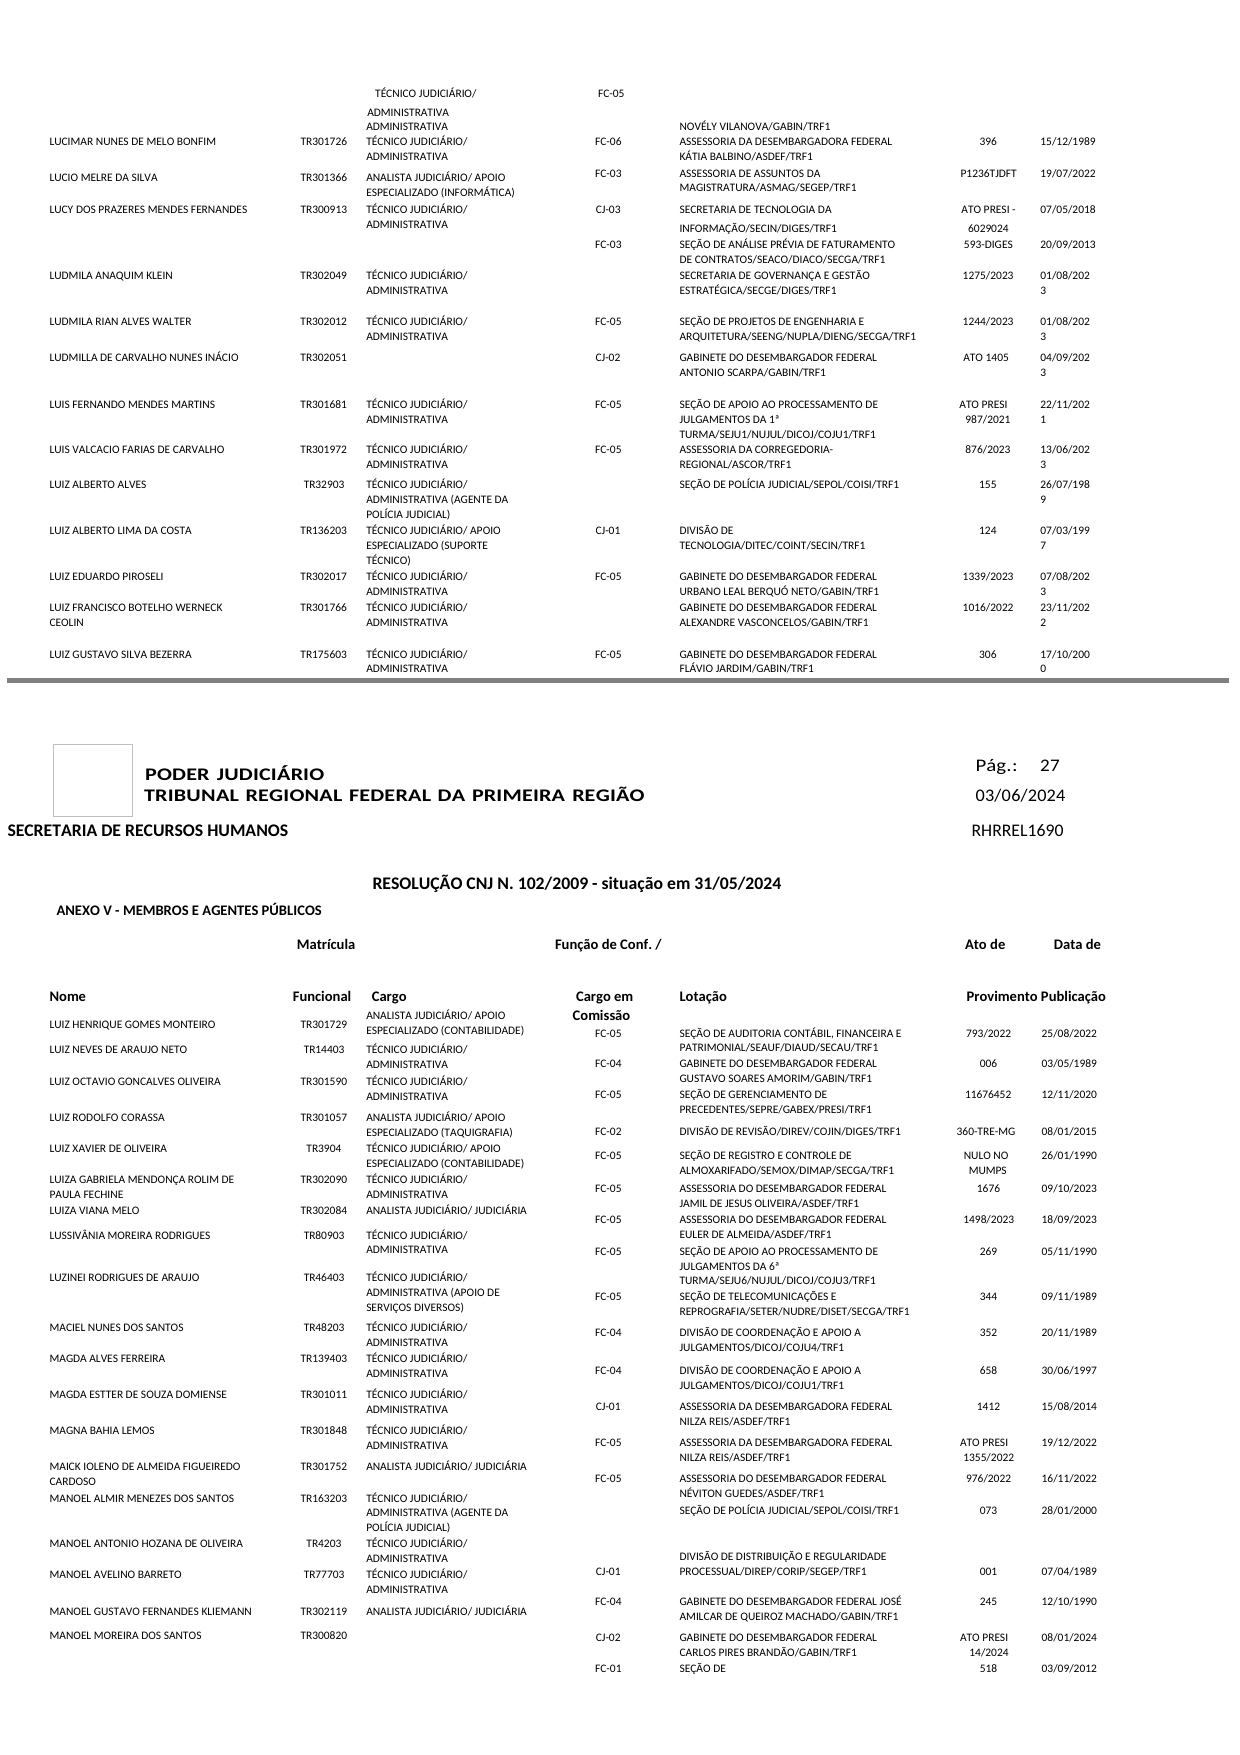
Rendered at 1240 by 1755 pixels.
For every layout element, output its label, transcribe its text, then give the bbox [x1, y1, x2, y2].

table_cell [1095, 268, 1105, 314]
table_cell 16/11/2022 [1041, 1472, 1106, 1503]
table_cell 19/07/2022 [1040, 166, 1105, 202]
table_cell CJ-01 [573, 1550, 679, 1594]
table_cell [366, 1629, 551, 1675]
table_cell [1095, 351, 1105, 397]
table_cell 09/11/1989 [1041, 1289, 1106, 1326]
text RESOLUÇÃO CNJ N. 102/2009 - situação em 31/05/2024 [66, 872, 1088, 894]
table_cell 09/10/2023 [1041, 1181, 1106, 1213]
table_cell FC-03 [573, 238, 679, 268]
table_cell MANOEL ANTONIO HOZANA DE OLIVEIRA [49, 1536, 293, 1568]
table_cell FC-05 [573, 1181, 679, 1213]
table_cell 245 [955, 1594, 1041, 1630]
table_cell LUIZ EDUARDO PIROSELI [49, 569, 300, 600]
table_cell LUIS FERNANDO MENDES MARTINS [49, 397, 300, 443]
table_cell TÉCNICO JUDICIÁRIO/ ADMINISTRATIVA [366, 600, 595, 647]
table_cell LUZINEI RODRIGUES DE ARAUJO [49, 1271, 293, 1320]
table_cell TÉCNICO JUDICIÁRIO/ ADMINISTRATIVA [366, 1387, 551, 1423]
table_cell TR77703 [293, 1568, 366, 1604]
table_cell LUIZ ALBERTO ALVES [49, 477, 300, 524]
table_cell LUIZA VIANA MELO [49, 1203, 293, 1228]
table_cell NOVÉLY VILANOVA/GABIN/TRF1 [679, 119, 1040, 134]
table_cell LUIS VALCACIO FARIAS DE CARVALHO [49, 443, 300, 477]
table_cell MANOEL MOREIRA DOS SANTOS [49, 1629, 293, 1675]
table_cell MAGDA ALVES FERREIRA [49, 1351, 293, 1387]
table_cell TÉCNICO JUDICIÁRIO/ ADMINISTRATIVA [366, 1172, 551, 1203]
table_cell 352 [955, 1326, 1041, 1363]
table_cell [595, 477, 679, 524]
table_cell TR32903 [300, 477, 366, 524]
table_cell 344 [955, 1289, 1041, 1326]
table_cell DIVISÃO DE TECNOLOGIA/DITEC/COINT/SECIN/TRF1 [679, 524, 959, 569]
table_cell GABINETE DO DESEMBARGADOR FEDERAL ANTONIO SCARPA/GABIN/TRF1 [679, 351, 959, 397]
table_cell 23/11/2022 [1040, 600, 1095, 647]
table_cell 793/2022 [955, 1026, 1041, 1056]
table_cell LUDMILLA DE CARVALHO NUNES INÁCIO [49, 351, 300, 397]
table_cell ASSESSORIA DA DESEMBARGADORA FEDERAL NILZA REIS/ASDEF/TRF1 [679, 1400, 955, 1436]
table_cell TR3904 [293, 1141, 366, 1172]
table_cell 12/10/1990 [1041, 1594, 1106, 1630]
table_cell [1095, 569, 1105, 600]
table_cell TÉCNICO JUDICIÁRIO/ ADMINISTRATIVA [366, 1320, 551, 1351]
table_cell 658 [955, 1363, 1041, 1399]
text Matrícula Função de Conf. / Ato de Data de [46, 927, 1101, 955]
table_cell FC-02 [573, 1124, 679, 1148]
table_cell CJ-01 [595, 524, 679, 569]
table_cell GABINETE DO DESEMBARGADOR FEDERAL FLÁVIO JARDIM/GABIN/TRF1 [679, 647, 959, 677]
table_header [49, 958, 562, 1679]
table_cell ADMINISTRATIVA [366, 119, 551, 134]
table_cell 269 [955, 1244, 1041, 1289]
table_cell CJ-03 [573, 202, 679, 237]
table_cell TÉCNICO JUDICIÁRIO/ APOIO ESPECIALIZADO (SUPORTE TÉCNICO) [366, 524, 595, 569]
table_cell TÉCNICO JUDICIÁRIO/ ADMINISTRATIVA [366, 315, 595, 351]
table_cell TÉCNICO JUDICIÁRIO/ ADMINISTRATIVA [366, 443, 595, 477]
table_cell FC-05 [573, 1149, 679, 1181]
table_cell FC-05 [573, 1088, 679, 1124]
table_cell [595, 600, 679, 647]
table_cell TÉCNICO JUDICIÁRIO/ ADMINISTRATIVA [366, 397, 595, 443]
table_cell LUIZ RODOLFO CORASSA [49, 1110, 293, 1141]
table_cell 1275/2023 [959, 268, 1040, 314]
table_cell 976/2022 [955, 1472, 1041, 1503]
table_cell MAGNA BAHIA LEMOS [49, 1424, 293, 1459]
table_cell 22/11/2021 [1040, 397, 1095, 443]
table_cell 05/11/1990 [1041, 1244, 1106, 1289]
table_cell ANALISTA JUDICIÁRIO/ APOIO ESPECIALIZADO (INFORMÁTICA) [366, 171, 551, 202]
table_cell TR139403 [293, 1351, 366, 1387]
table_cell TR301057 [293, 1110, 366, 1141]
table_cell FC-05 [595, 397, 679, 443]
table_cell 1412 [955, 1400, 1041, 1436]
table_cell TÉCNICO JUDICIÁRIO/ ADMINISTRATIVA [366, 1351, 551, 1387]
table_cell ANALISTA JUDICIÁRIO/ APOIO ESPECIALIZADO (TAQUIGRAFIA) [366, 1110, 551, 1141]
table_cell 1676 [955, 1181, 1041, 1213]
table_cell 155 [959, 477, 1040, 524]
table_cell LUIZ FRANCISCO BOTELHO WERNECK CEOLIN [49, 600, 300, 647]
table_cell TÉCNICO JUDICIÁRIO/ APOIO ESPECIALIZADO (CONTABILIDADE) [366, 1141, 551, 1172]
table_cell [293, 119, 366, 134]
table_cell 1498/2023 [955, 1213, 1041, 1244]
table_cell GABINETE DO DESEMBARGADOR FEDERAL JOSÉ AMILCAR DE QUEIROZ MACHADO/GABIN/TRF1 [679, 1594, 955, 1630]
table_cell TR136203 [300, 524, 366, 569]
table_cell MANOEL AVELINO BARRETO [49, 1568, 293, 1604]
table_cell CJ-01 [573, 1400, 679, 1436]
table_cell TÉCNICO JUDICIÁRIO/ ADMINISTRATIVA [366, 1043, 551, 1074]
table_cell MANOEL ALMIR MENEZES DOS SANTOS [49, 1491, 293, 1536]
table_cell TÉCNICO JUDICIÁRIO/ ADMINISTRATIVA [366, 1536, 551, 1568]
table_cell ASSESSORIA DO DESEMBARGADOR FEDERAL NÉVITON GUEDES/ASDEF/TRF1 [679, 1472, 955, 1503]
table_cell 08/01/2024 [1041, 1630, 1106, 1661]
table_cell 15/08/2014 [1041, 1400, 1106, 1436]
table_cell 28/01/2000 [1041, 1503, 1106, 1549]
table_cell LUIZ NEVES DE ARAUJO NETO [49, 1043, 293, 1074]
table_cell ATO PRESI 14/2024 [955, 1630, 1041, 1661]
table_cell [1095, 315, 1105, 351]
table_cell ASSESSORIA DA DESEMBARGADORA FEDERAL NILZA REIS/ASDEF/TRF1 [679, 1436, 955, 1472]
table_cell TÉCNICO JUDICIÁRIO/ ADMINISTRATIVA (AGENTE DA POLÍCIA JUDICIAL) [366, 477, 595, 524]
table_cell 26/07/1989 [1040, 477, 1095, 524]
table_cell [1095, 647, 1105, 677]
table_cell TR301848 [293, 1424, 366, 1459]
table_cell FC-05 [573, 1472, 679, 1503]
table_cell ATO PRESI 1355/2022 [955, 1436, 1041, 1472]
table_cell LUCIMAR NUNES DE MELO BONFIM [49, 135, 293, 171]
table_header Cargo em Comissão [573, 987, 679, 1026]
table_cell TR301726 [293, 135, 366, 171]
table_cell SEÇÃO DE PROJETOS DE ENGENHARIA E ARQUITETURA/SEENG/NUPLA/DIENG/SECGA/TRF1 [679, 315, 959, 351]
table_cell ASSESSORIA DA CORREGEDORIA- REGIONAL/ASCOR/TRF1 [679, 443, 959, 477]
table_cell GABINETE DO DESEMBARGADOR FEDERAL GUSTAVO SOARES AMORIM/GABIN/TRF1 [679, 1056, 955, 1088]
table_cell SEÇÃO DE ANÁLISE PRÉVIA DE FATURAMENTO 593-DIGES DE CONTRATOS/SEACO/DIACO/SECGA/TRF1 [679, 238, 1040, 268]
table_cell [1095, 477, 1105, 524]
table_cell LUCY DOS PRAZERES MENDES FERNANDES [49, 202, 293, 233]
table_cell TR301366 [293, 171, 366, 202]
table_cell SEÇÃO DE POLÍCIA JUDICIAL/SEPOL/COISI/TRF1 [679, 1503, 955, 1549]
table_cell 360-TRE-MG [955, 1124, 1041, 1148]
table_cell 30/06/1997 [1041, 1363, 1106, 1399]
table_cell 12/11/2020 [1041, 1088, 1106, 1124]
table_cell DIVISÃO DE REVISÃO/DIREV/COJIN/DIGES/TRF1 [679, 1124, 955, 1148]
table_cell SEÇÃO DE POLÍCIA JUDICIAL/SEPOL/COISI/TRF1 [679, 477, 959, 524]
table_cell ATO PRESI 987/2021 [959, 397, 1040, 443]
table_cell LUIZ ALBERTO LIMA DA COSTA [49, 524, 300, 569]
table_cell ATO 1405 [959, 351, 1040, 397]
table_cell ANALISTA JUDICIÁRIO/ JUDICIÁRIA [366, 1604, 551, 1628]
table_cell SEÇÃO DE [679, 1661, 955, 1679]
table_cell DIVISÃO DE COORDENAÇÃO E APOIO A JULGAMENTOS/DICOJ/COJU4/TRF1 [679, 1326, 955, 1363]
table_cell 006 [955, 1056, 1041, 1088]
table_cell TÉCNICO JUDICIÁRIO/ ADMINISTRATIVA [366, 268, 595, 314]
table_cell 20/09/2013 [1040, 238, 1105, 268]
table_cell LUCIO MELRE DA SILVA [49, 171, 293, 202]
table_header Cargo [366, 987, 551, 1008]
table_cell TÉCNICO JUDICIÁRIO/ ADMINISTRATIVA (AGENTE DA POLÍCIA JUDICIAL) [366, 1491, 551, 1536]
table_cell FC-01 [573, 1661, 679, 1679]
table_cell SECRETARIA DE TECNOLOGIA DA ATO PRESI - INFORMAÇÃO/SECIN/DIGES/TRF1 6029024 [679, 202, 1040, 237]
table_cell TÉCNICO JUDICIÁRIO/ ADMINISTRATIVA [366, 1228, 551, 1271]
table_cell MAICK IOLENO DE ALMEIDA FIGUEIREDO CARDOSO [49, 1460, 293, 1491]
table_cell 07/05/2018 [1040, 202, 1105, 237]
table_cell MANOEL GUSTAVO FERNANDES KLIEMANN [49, 1604, 293, 1628]
table_cell FC-05 [573, 1026, 679, 1056]
table_cell 073 [955, 1503, 1041, 1549]
table_cell GABINETE DO DESEMBARGADOR FEDERAL URBANO LEAL BERQUÓ NETO/GABIN/TRF1 [679, 569, 959, 600]
table_cell 17/10/2000 [1040, 647, 1095, 677]
table_cell LUIZ OCTAVIO GONCALVES OLIVEIRA [49, 1074, 293, 1110]
table_cell TR302017 [300, 569, 366, 600]
table_header [49, 119, 562, 268]
table_cell [1095, 397, 1105, 443]
table_cell [1095, 524, 1105, 569]
table_cell DIVISÃO DE COORDENAÇÃO E APOIO A JULGAMENTOS/DICOJ/COJU1/TRF1 [679, 1363, 955, 1399]
table_cell TR4203 [293, 1536, 366, 1568]
table_cell [1095, 443, 1105, 477]
table_cell ASSESSORIA DO DESEMBARGADOR FEDERAL EULER DE ALMEIDA/ASDEF/TRF1 [679, 1213, 955, 1244]
table_cell TR301752 [293, 1460, 366, 1491]
table_cell FC-04 [573, 1056, 679, 1088]
table_cell TR14403 [293, 1043, 366, 1074]
table_cell 19/12/2022 [1041, 1436, 1106, 1472]
table_cell SEÇÃO DE REGISTRO E CONTROLE DE ALMOXARIFADO/SEMOX/DIMAP/SECGA/TRF1 [679, 1149, 955, 1181]
table_cell 25/08/2022 [1041, 1026, 1106, 1056]
table_cell LUIZ HENRIQUE GOMES MONTEIRO [49, 1009, 293, 1043]
table_cell ASSESSORIA DE ASSUNTOS DA P1236TJDFT MAGISTRATURA/ASMAG/SEGEP/TRF1 [679, 166, 1040, 202]
table_cell TR163203 [293, 1491, 366, 1536]
table_cell 1339/2023 [959, 569, 1040, 600]
table_cell TR301011 [293, 1387, 366, 1423]
table_cell CJ-02 [573, 1630, 679, 1661]
table_cell GABINETE DO DESEMBARGADOR FEDERAL ALEXANDRE VASCONCELOS/GABIN/TRF1 [679, 600, 959, 647]
table_cell LUIZ GUSTAVO SILVA BEZERRA [49, 647, 300, 677]
table_cell TR302084 [293, 1203, 366, 1228]
table_cell 13/06/2023 [1040, 443, 1095, 477]
table_cell FC-05 [573, 1436, 679, 1472]
table_cell [595, 268, 679, 314]
table_cell SECRETARIA DE GOVERNANÇA E GESTÃO ESTRATÉGICA/SECGE/DIGES/TRF1 [679, 268, 959, 314]
table_cell DIVISÃO DE DISTRIBUIÇÃO E REGULARIDADE PROCESSUAL/DIREP/CORIP/SEGEP/TRF1 [679, 1550, 955, 1594]
table_cell LUDMILA RIAN ALVES WALTER [49, 315, 300, 351]
table_cell TÉCNICO JUDICIÁRIO/ ADMINISTRATIVA [366, 135, 551, 171]
table_cell TR301972 [300, 443, 366, 477]
table_cell 11676452 [955, 1088, 1041, 1124]
table_cell SEÇÃO DE AUDITORIA CONTÁBIL, FINANCEIRA E PATRIMONIAL/SEAUF/DIAUD/SECAU/TRF1 [679, 1026, 955, 1056]
table_header [562, 119, 1105, 268]
table_header [562, 958, 1106, 1679]
table_cell TR300913 [293, 202, 366, 233]
table_cell FC-05 [595, 443, 679, 477]
table_cell TÉCNICO JUDICIÁRIO/ ADMINISTRATIVA [366, 1568, 551, 1604]
table_cell [366, 351, 595, 397]
table_cell SEÇÃO DE TELECOMUNICAÇÕES E REPROGRAFIA/SETER/NUDRE/DISET/SECGA/TRF1 [679, 1289, 955, 1326]
table_cell TR302119 [293, 1604, 366, 1628]
table_cell FC-05 [573, 1244, 679, 1289]
table_cell TR302090 [293, 1172, 366, 1203]
table_cell TR175603 [300, 647, 366, 677]
table_cell ASSESSORIA DA DESEMBARGADORA FEDERAL 396 KÁTIA BALBINO/ASDEF/TRF1 [679, 135, 1040, 166]
table_cell 124 [959, 524, 1040, 569]
table_cell ANALISTA JUDICIÁRIO/ JUDICIÁRIA [366, 1460, 551, 1491]
table_cell 07/08/2023 [1040, 569, 1095, 600]
table_cell MAGDA ESTTER DE SOUZA DOMIENSE [49, 1387, 293, 1423]
table_cell LUIZ XAVIER DE OLIVEIRA [49, 1141, 293, 1172]
table_cell FC-05 [595, 647, 679, 677]
table_header Nome [49, 987, 293, 1008]
table_cell TR80903 [293, 1228, 366, 1271]
table_cell TR46403 [293, 1271, 366, 1320]
table_cell LUDMILA ANAQUIM KLEIN [49, 268, 300, 314]
table_cell ANALISTA JUDICIÁRIO/ JUDICIÁRIA [366, 1203, 551, 1228]
table_cell [1040, 119, 1105, 134]
table_cell FC-04 [573, 1326, 679, 1363]
table_cell FC-05 [595, 315, 679, 351]
table_cell FC-06 [573, 135, 679, 166]
table_cell TR301766 [300, 600, 366, 647]
table_cell 01/08/2023 [1040, 315, 1095, 351]
table_cell TR301681 [300, 397, 366, 443]
table_cell LUIZA GABRIELA MENDONÇA ROLIM DE PAULA FECHINE [49, 1172, 293, 1203]
table_cell TR301729 [293, 1009, 366, 1043]
table_cell FC-03 [573, 166, 679, 202]
table_cell ANALISTA JUDICIÁRIO/ APOIO ESPECIALIZADO (CONTABILIDADE) [366, 1009, 551, 1043]
table_cell 01/08/2023 [1040, 268, 1095, 314]
table_cell SEÇÃO DE APOIO AO PROCESSAMENTO DE JULGAMENTOS DA 6ª TURMA/SEJU6/NUJUL/DICOJ/COJU3/TRF1 [679, 1244, 955, 1289]
table_cell 04/09/2023 [1040, 351, 1095, 397]
table_cell 15/12/1989 [1040, 135, 1105, 166]
table_cell TR48203 [293, 1320, 366, 1351]
table_cell TÉCNICO JUDICIÁRIO/ ADMINISTRATIVA [366, 1424, 551, 1459]
table_cell TR300820 [293, 1629, 366, 1675]
subtitle ANEXO V - MEMBROS E AGENTES PÚBLICOS [56, 901, 1101, 918]
table_cell MACIEL NUNES DOS SANTOS [49, 1320, 293, 1351]
table_header Lotação Provimento Publicação [679, 987, 1106, 1026]
table_cell 08/01/2015 [1041, 1124, 1106, 1148]
table_cell TÉCNICO JUDICIÁRIO/ ADMINISTRATIVA [366, 569, 595, 600]
table_cell FC-05 [595, 569, 679, 600]
table_cell TR302049 [300, 268, 366, 314]
table_cell 03/05/1989 [1041, 1056, 1106, 1088]
table_cell LUSSIVÂNIA MOREIRA RODRIGUES [49, 1228, 293, 1271]
table_cell NULO NO MUMPS [955, 1149, 1041, 1181]
table_cell ASSESSORIA DO DESEMBARGADOR FEDERAL JAMIL DE JESUS OLIVEIRA/ASDEF/TRF1 [679, 1181, 955, 1213]
table_cell 07/04/1989 [1041, 1550, 1106, 1594]
table_cell 18/09/2023 [1041, 1213, 1106, 1244]
table_cell TR302051 [300, 351, 366, 397]
table_cell TR302012 [300, 315, 366, 351]
table_cell 26/01/1990 [1041, 1149, 1106, 1181]
table_cell TR301590 [293, 1074, 366, 1110]
table_cell GABINETE DO DESEMBARGADOR FEDERAL CARLOS PIRES BRANDÃO/GABIN/TRF1 [679, 1630, 955, 1661]
table_cell 20/11/1989 [1041, 1326, 1106, 1363]
table_cell SEÇÃO DE APOIO AO PROCESSAMENTO DE JULGAMENTOS DA 1ª TURMA/SEJU1/NUJUL/DICOJ/COJU1/TRF1 [679, 397, 959, 443]
table_cell TÉCNICO JUDICIÁRIO/ ADMINISTRATIVA [366, 1074, 551, 1110]
table_cell 306 [959, 647, 1040, 677]
table_cell 1244/2023 [959, 315, 1040, 351]
table_cell 518 [955, 1661, 1041, 1679]
table_cell 03/09/2012 [1041, 1661, 1106, 1679]
table_cell FC-05 [573, 1289, 679, 1326]
table_cell TÉCNICO JUDICIÁRIO/ ADMINISTRATIVA [366, 647, 595, 677]
table_cell 1016/2022 [959, 600, 1040, 647]
table_cell TÉCNICO JUDICIÁRIO/ ADMINISTRATIVA (APOIO DE SERVIÇOS DIVERSOS) [366, 1271, 551, 1320]
table_cell [573, 119, 679, 134]
table_cell CJ-02 [595, 351, 679, 397]
table_cell SEÇÃO DE GERENCIAMENTO DE PRECEDENTES/SEPRE/GABEX/PRESI/TRF1 [679, 1088, 955, 1124]
table_cell FC-05 [573, 1213, 679, 1244]
table_cell FC-04 [573, 1594, 679, 1630]
table_cell 876/2023 [959, 443, 1040, 477]
table_cell [49, 119, 293, 134]
table_cell TÉCNICO JUDICIÁRIO/ ADMINISTRATIVA [366, 202, 551, 233]
table_cell 001 [955, 1550, 1041, 1594]
table_header Funcional [293, 987, 366, 1008]
table_cell 07/03/1997 [1040, 524, 1095, 569]
table_cell [573, 1503, 679, 1549]
table_cell FC-04 [573, 1363, 679, 1399]
table_cell [1095, 600, 1105, 647]
text SECRETARIA DE RECURSOS HUMANOS RHRREL1690 [7, 683, 1101, 840]
